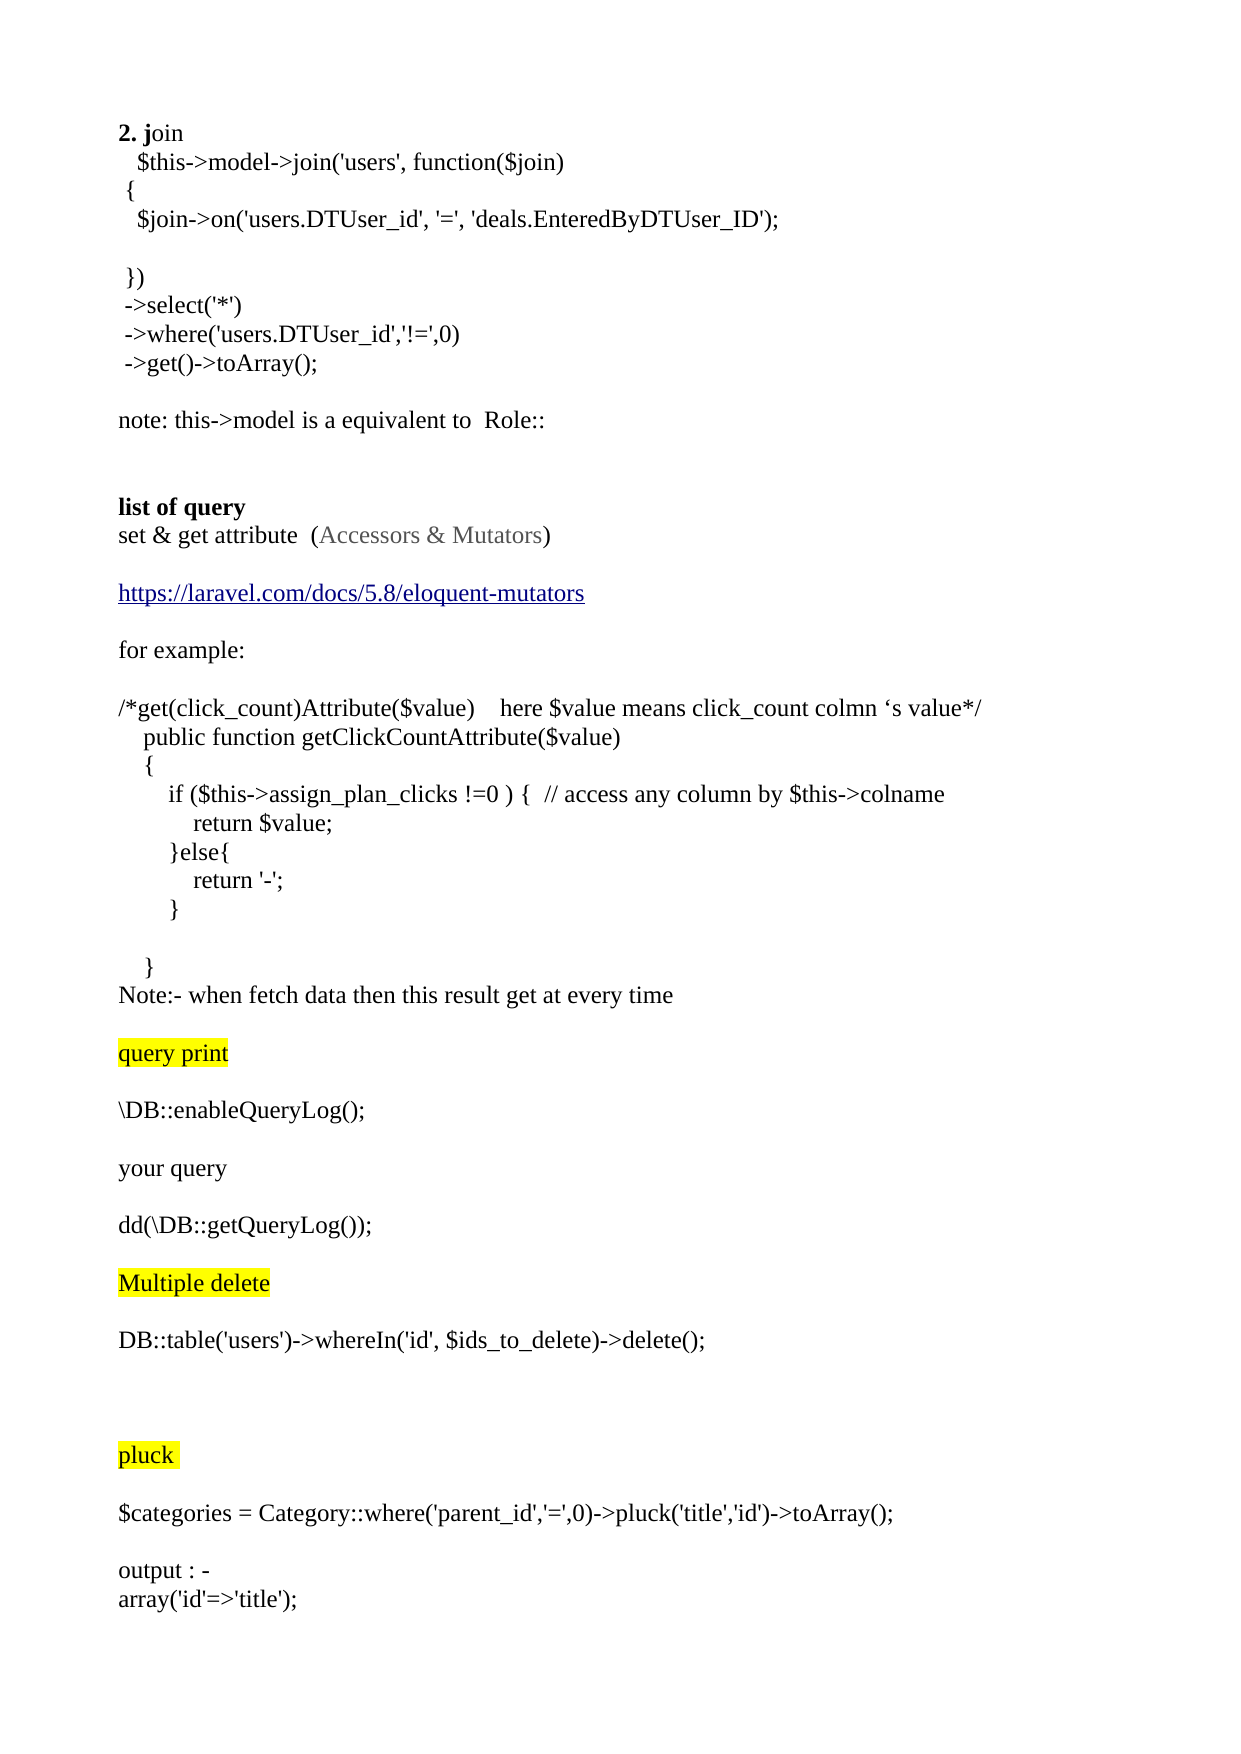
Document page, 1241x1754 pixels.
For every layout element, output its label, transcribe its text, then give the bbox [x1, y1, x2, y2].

text $this->model->join('users', function($join) [118, 147, 1122, 176]
text dd(\DB::getQueryLog()); [118, 1211, 1122, 1239]
text your query [118, 1153, 1122, 1182]
text $join->on('users.DTUser_id', '=', 'deals.EnteredByDTUser_ID'); [118, 204, 1122, 233]
text ->where('users.DTUser_id','!=',0) [118, 319, 1122, 348]
text query print [118, 1038, 1122, 1067]
text public function getClickCountAttribute($value) [118, 722, 1122, 751]
text Note:- when fetch data then this result get at every time [118, 981, 1122, 1009]
text 2. join [118, 118, 1122, 147]
text output : - [118, 1556, 1122, 1584]
text return $value; [118, 808, 1122, 837]
text Multiple delete [118, 1268, 1122, 1297]
text { [118, 176, 1122, 204]
text }) [118, 262, 1122, 291]
text } [118, 952, 1122, 981]
text { [118, 751, 1122, 779]
text $categories = Category::where('parent_id','=',0)->pluck('title','id')->toArray(); [118, 1498, 1122, 1527]
text list of query [118, 492, 1122, 521]
text /*get(click_count)Attribute($value) here $value means click_count colmn ‘s value*/ [118, 693, 1122, 722]
text ->get()->toArray(); [118, 348, 1122, 377]
text return '-'; [118, 866, 1122, 894]
text for example: [118, 636, 1122, 664]
text } [118, 894, 1122, 923]
text \DB::enableQueryLog(); [118, 1096, 1122, 1124]
text ->select('*') [118, 291, 1122, 319]
text array('id'=>'title'); [118, 1584, 1122, 1613]
text DB::table('users')->whereIn('id', $ids_to_delete)->delete(); [118, 1326, 1122, 1354]
text note: this->model is a equivalent to Role:: [118, 406, 1122, 434]
text pluck [118, 1441, 1122, 1469]
text if ($this->assign_plan_clicks !=0 ) { // access any column by $this->colname [118, 779, 1122, 808]
text }else{ [118, 837, 1122, 866]
text set & get attribute (Accessors & Mutators) [118, 521, 1122, 549]
text https://laravel.com/docs/5.8/eloquent-mutators [118, 578, 1122, 607]
